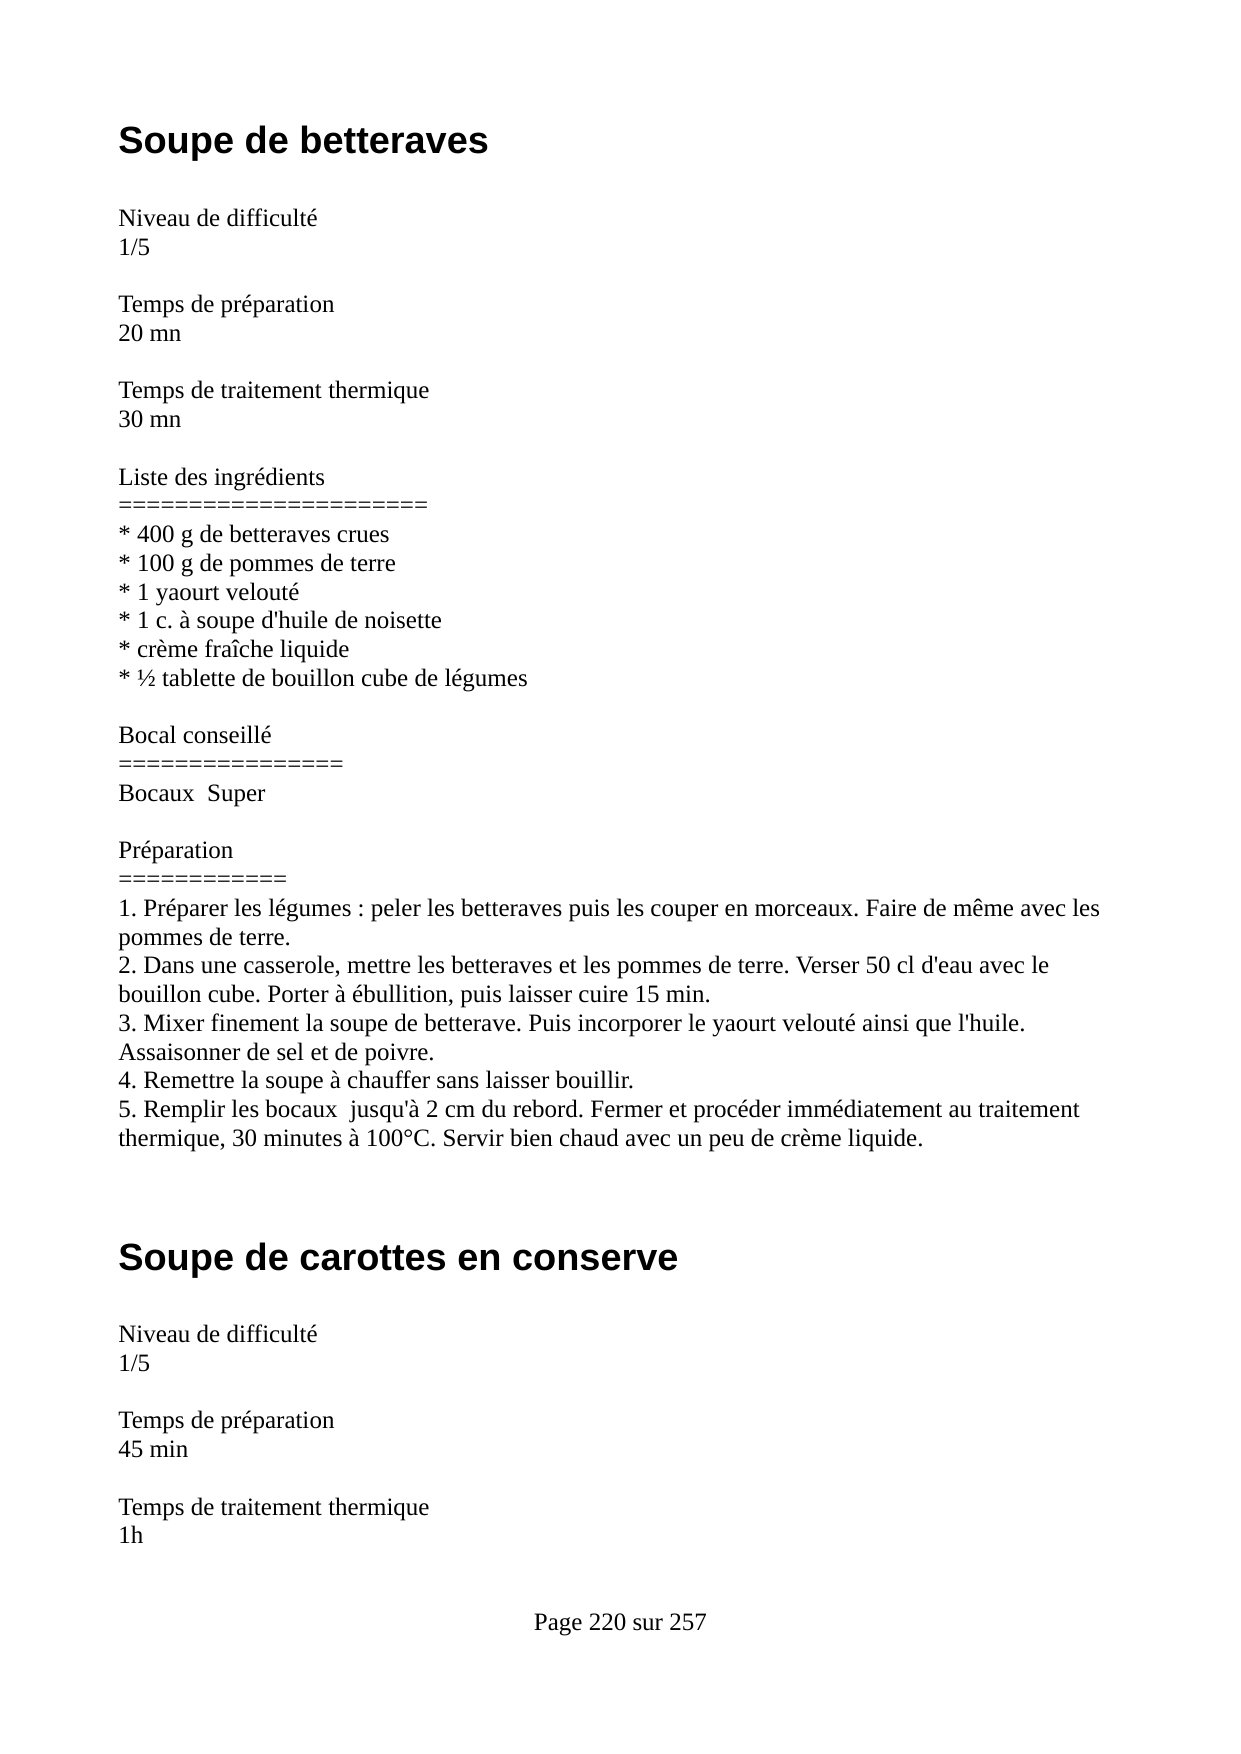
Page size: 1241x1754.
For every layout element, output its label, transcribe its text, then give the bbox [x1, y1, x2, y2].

text 1/5 [118, 232, 1122, 261]
text Temps de préparation [118, 289, 1122, 318]
text * 1 c. à soupe d'huile de noisette [118, 606, 1122, 634]
text 1. Préparer les légumes : peler les betteraves puis les couper en morceaux. Faire de même avec les pommes de terre. [118, 893, 1122, 951]
text Préparation [118, 836, 1122, 864]
text Temps de traitement thermique [118, 376, 1122, 404]
text Temps de traitement thermique [118, 1492, 1122, 1520]
text Bocaux Super [118, 778, 1122, 807]
text Liste des ingrédients [118, 462, 1122, 491]
text 2. Dans une casserole, mettre les betteraves et les pommes de terre. Verser 50 cl d'eau avec le bouillon cube. Porter à ébullition, puis laisser cuire 15 min. [118, 951, 1122, 1008]
text Niveau de difficulté [118, 1319, 1122, 1348]
text 5. Remplir les bocaux jusqu'à 2 cm du rebord. Fermer et procéder immédiatement au traitement thermique, 30 minutes à 100°C. Servir bien chaud avec un peu de crème liquide. [118, 1094, 1122, 1152]
text 30 mn [118, 404, 1122, 433]
text 20 mn [118, 318, 1122, 347]
text ============ [118, 864, 1122, 893]
subtitle Soupe de carottes en conserve [118, 1234, 1122, 1278]
text ====================== [118, 491, 1122, 519]
text 1/5 [118, 1348, 1122, 1377]
text ================ [118, 749, 1122, 778]
text * 400 g de betteraves crues [118, 519, 1122, 548]
text * 100 g de pommes de terre [118, 548, 1122, 577]
text * ½ tablette de bouillon cube de légumes [118, 663, 1122, 692]
text 3. Mixer finement la soupe de betterave. Puis incorporer le yaourt velouté ainsi que l'huile. Assaisonner de sel et de poivre. [118, 1008, 1122, 1066]
text 4. Remettre la soupe à chauffer sans laisser bouillir. [118, 1066, 1122, 1094]
text 1h [118, 1520, 1122, 1549]
text * 1 yaourt velouté [118, 577, 1122, 606]
text Bocal conseillé [118, 721, 1122, 749]
text * crème fraîche liquide [118, 634, 1122, 663]
text Temps de préparation [118, 1405, 1122, 1434]
subtitle Soupe de betteraves [118, 118, 1122, 162]
text Niveau de difficulté [118, 203, 1122, 232]
text 45 min [118, 1434, 1122, 1463]
